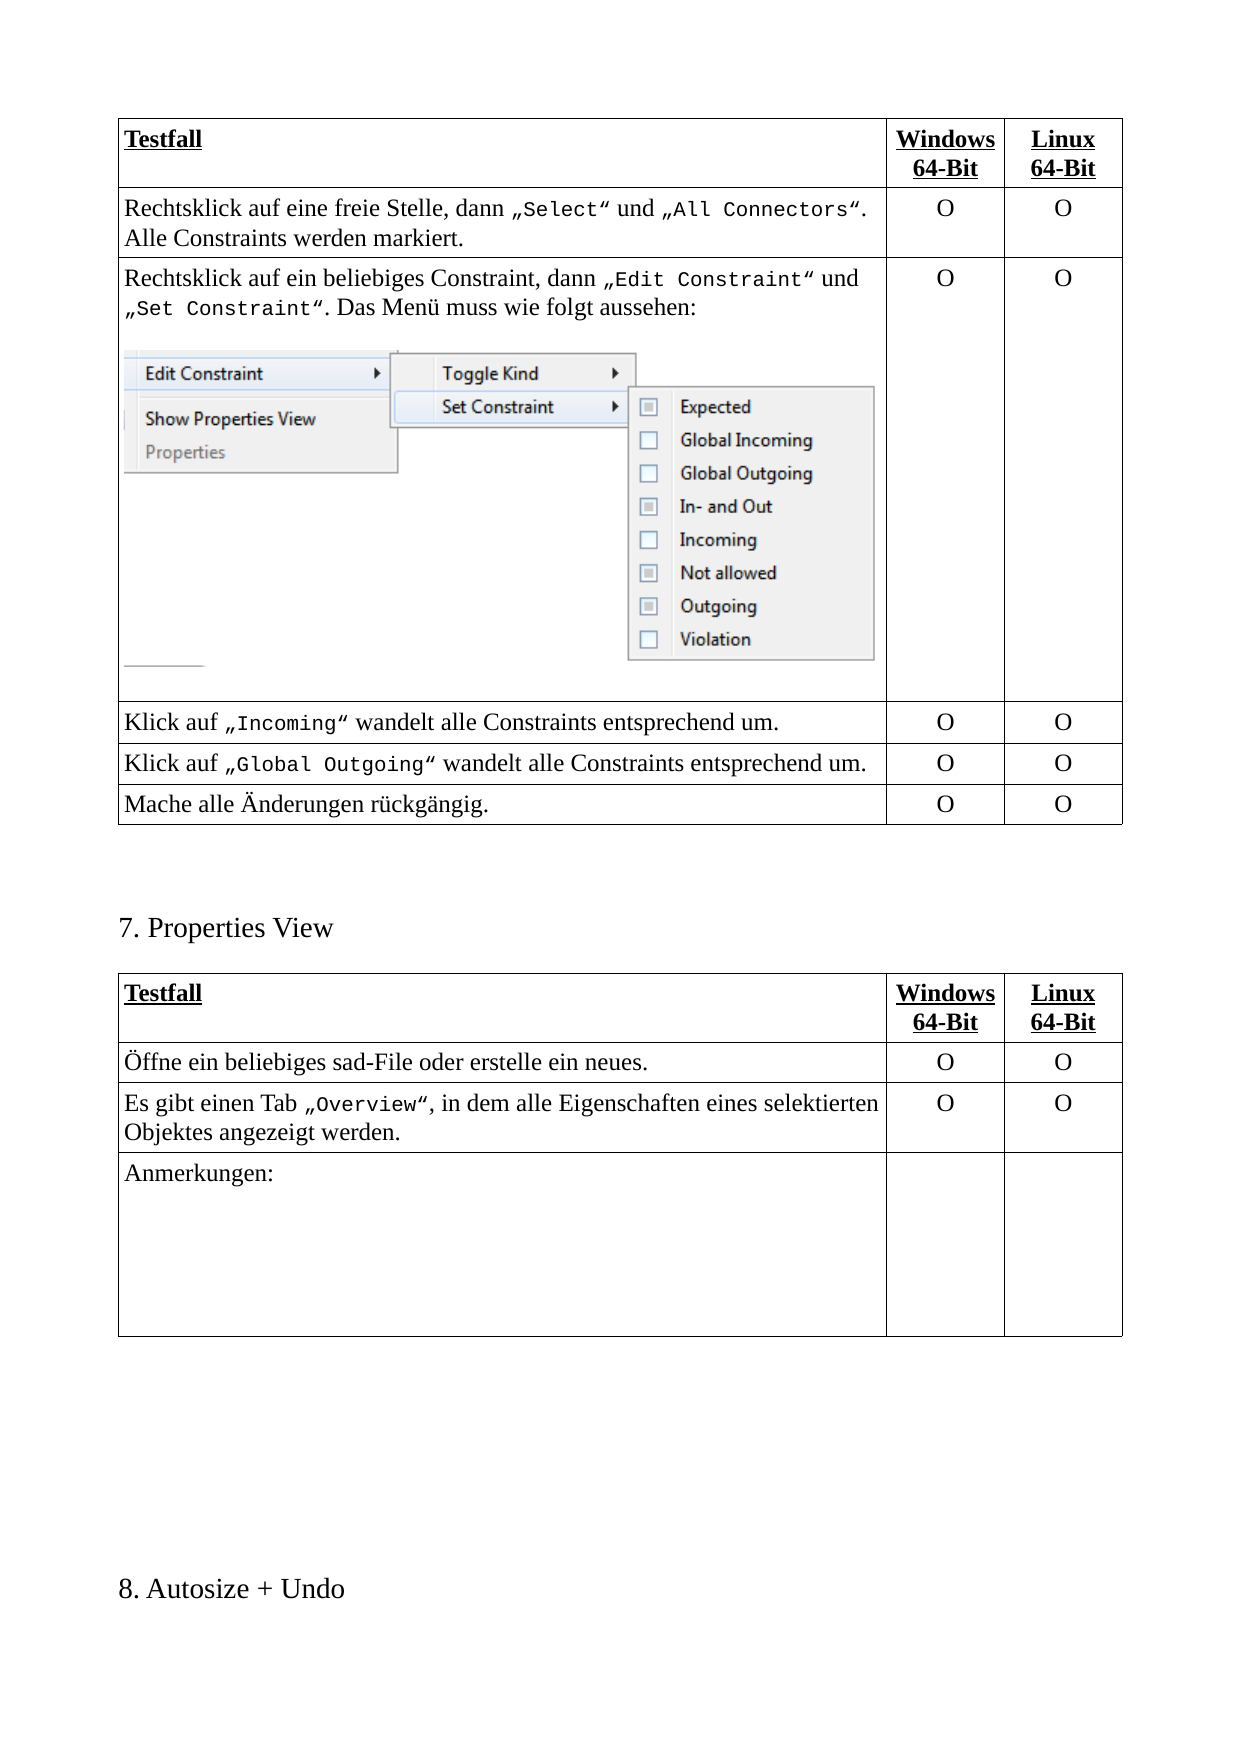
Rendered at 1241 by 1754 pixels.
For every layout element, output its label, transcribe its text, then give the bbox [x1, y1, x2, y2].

table_cell O [887, 702, 1004, 742]
table_cell O [887, 258, 1004, 701]
table_cell O [1005, 785, 1122, 824]
table_cell Klick auf „Global Outgoing“ wandelt alle Constraints entsprechend um. [119, 744, 886, 783]
table_cell Mache alle Änderungen rückgängig. [119, 785, 886, 824]
text 8. Autosize + Undo [118, 1571, 1122, 1604]
table_cell O [1005, 1083, 1122, 1152]
table_cell O [1005, 258, 1122, 701]
table_header Testfall [119, 119, 886, 187]
table_cell O [887, 785, 1004, 824]
table_cell [887, 1153, 1004, 1336]
table_cell Rechtsklick auf ein beliebiges Constraint, dann „Edit Constraint“ und „Set Constraint“. Das Menü muss wie folgt aussehen: [119, 258, 886, 701]
table_cell Rechtsklick auf eine freie Stelle, dann „Select“ und „All Connectors“. Alle Constraints werden markiert. [119, 188, 886, 257]
table_cell Anmerkungen: [119, 1153, 886, 1336]
table_cell O [887, 1083, 1004, 1152]
table_cell O [1005, 744, 1122, 783]
table_cell O [887, 188, 1004, 257]
table_header Windows 64-Bit [887, 119, 1004, 187]
table_cell Es gibt einen Tab „Overview“, in dem alle Eigenschaften eines selektierten Objektes angezeigt werden. [119, 1083, 886, 1152]
table_header Linux 64-Bit [1005, 119, 1122, 187]
table_header Testfall [119, 974, 886, 1042]
table_cell O [887, 1043, 1004, 1082]
table_header Windows 64-Bit [887, 974, 1004, 1042]
table_cell O [1005, 702, 1122, 742]
table_cell Öffne ein beliebiges sad-File oder erstelle ein neues. [119, 1043, 886, 1082]
picture [123, 350, 881, 667]
table_cell O [1005, 1043, 1122, 1082]
table_cell O [887, 744, 1004, 783]
table_cell Klick auf „Incoming“ wandelt alle Constraints entsprechend um. [119, 702, 886, 742]
table_cell [1005, 1153, 1122, 1336]
table_header Linux 64-Bit [1005, 974, 1122, 1042]
text 7. Properties View [118, 910, 1122, 944]
table_cell O [1005, 188, 1122, 257]
